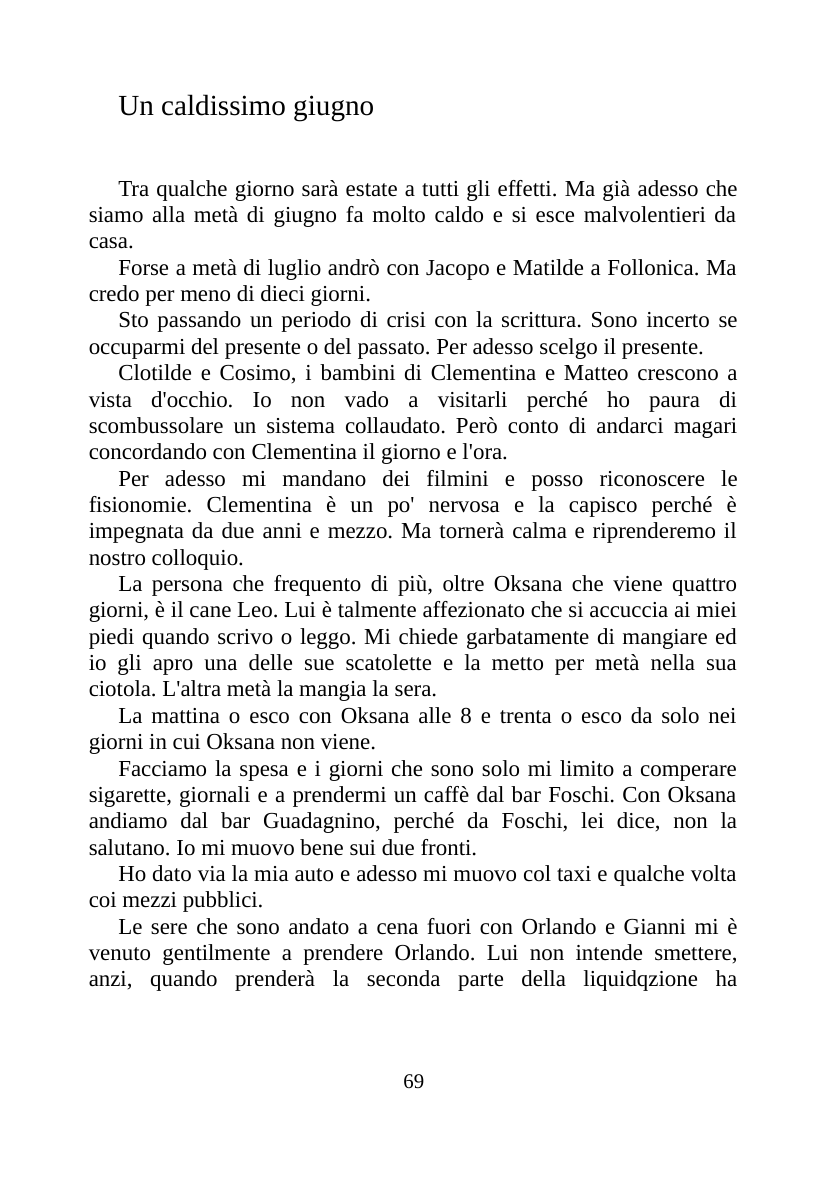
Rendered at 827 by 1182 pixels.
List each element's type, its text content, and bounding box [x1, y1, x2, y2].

text Tra qualche giorno sarà estate a tutti gli effetti. Ma già adesso che siamo alla metà di giugno fa molto caldo e si esce malvolentieri da casa. [88, 175, 738, 254]
text Facciamo la spesa e i giorni che sono solo mi limito a comperare sigarette, giornali e a prendermi un caffè dal bar Foschi. Con Oksana andiamo dal bar Guadagnino, perché da Foschi, lei dice, non la salutano. Io mi muovo bene sui due fronti. [88, 754, 738, 860]
text Le sere che sono andato a cena fuori con Orlando e Gianni mi è venuto gentilmente a prendere Orlando. Lui non intende smettere, anzi, quando prenderà la seconda parte della liquidqzione ha [88, 913, 738, 992]
text Per adesso mi mandano dei filmini e posso riconoscere le fisionomie. Clementina è un po' nervosa e la capisco perché è impegnata da due anni e mezzo. Ma tornerà calma e riprenderemo il nostro colloquio. [88, 465, 738, 570]
text Sto passando un periodo di crisi con la scrittura. Sono incerto se occuparmi del presente o del passato. Per adesso scelgo il presente. [88, 307, 738, 359]
subtitle Un caldissimo giugno [88, 88, 738, 122]
text Forse a metà di luglio andrò con Jacopo e Matilde a Follonica. Ma credo per meno di dieci giorni. [88, 254, 738, 307]
text Ho dato via la mia auto e adesso mi muovo col taxi e qualche volta coi mezzi pubblici. [88, 860, 738, 913]
text Clotilde e Cosimo, i bambini di Clementina e Matteo crescono a vista d'occhio. Io non vado a visitarli perché ho paura di scombussolare un sistema collaudato. Però conto di andarci magari concordando con Clementina il giorno e l'ora. [88, 359, 738, 465]
text La mattina o esco con Oksana alle 8 e trenta o esco da solo nei giorni in cui Oksana non viene. [88, 702, 738, 754]
text La persona che frequento di più, oltre Oksana che viene quattro giorni, è il cane Leo. Lui è talmente affezionato che si accuccia ai miei piedi quando scrivo o leggo. Mi chiede garbatamente di mangiare ed io gli apro una delle sue scatolette e la metto per metà nella sua ciotola. L'altra metà la mangia la sera. [88, 570, 738, 702]
